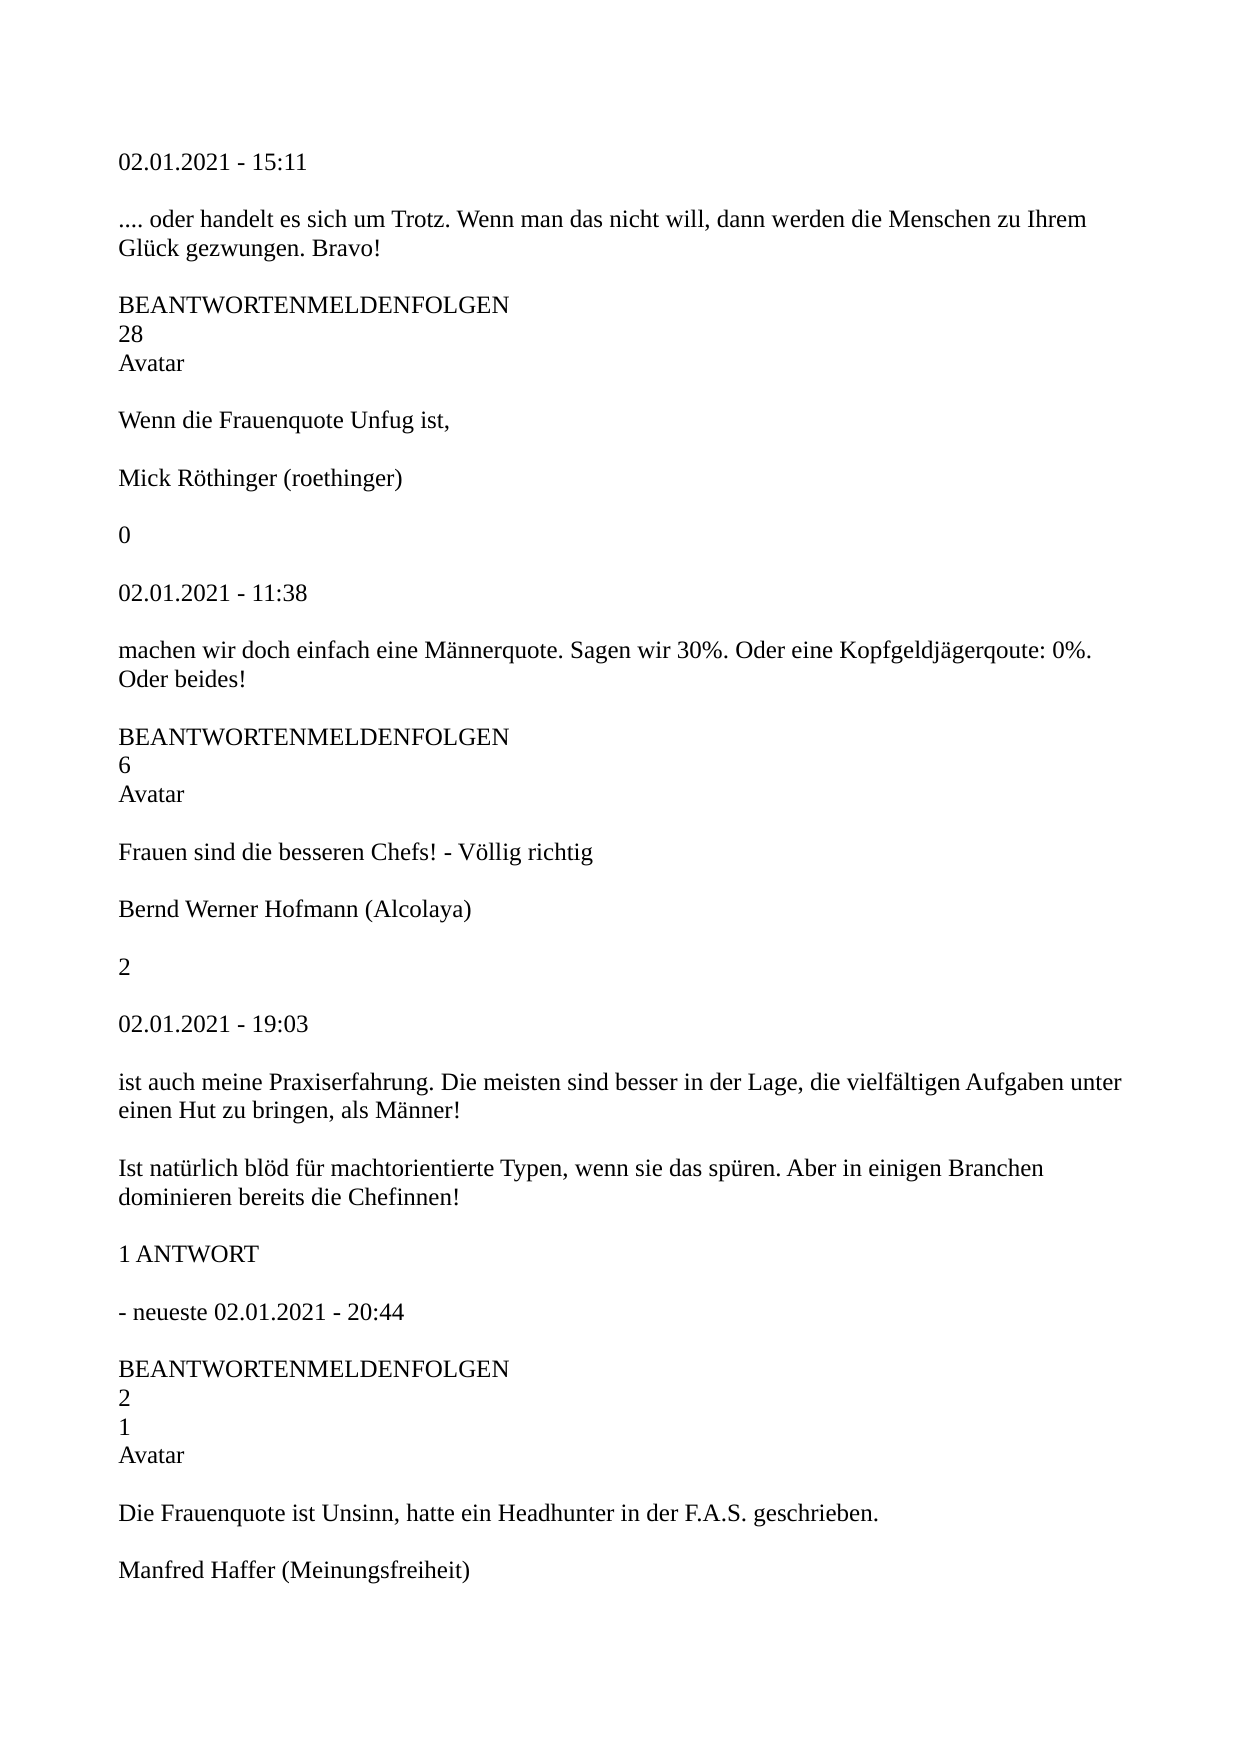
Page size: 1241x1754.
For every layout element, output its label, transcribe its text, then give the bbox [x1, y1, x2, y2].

text Manfred Haffer (Meinungsfreiheit) [118, 1556, 1122, 1584]
text Ist natürlich blöd für machtorientierte Typen, wenn sie das spüren. Aber in einigen Branchen dominieren bereits die Chefinnen! [118, 1153, 1122, 1211]
text BEANTWORTENMELDENFOLGEN [118, 1354, 1122, 1383]
text Avatar [118, 1441, 1122, 1469]
text 2 [118, 952, 1122, 981]
text Die Frauenquote ist Unsinn, hatte ein Headhunter in der F.A.S. geschrieben. [118, 1498, 1122, 1527]
text 6 [118, 751, 1122, 779]
text 2 [118, 1383, 1122, 1412]
text 02.01.2021 - 15:11 [118, 147, 1122, 176]
text Wenn die Frauenquote Unfug ist, [118, 406, 1122, 434]
text Avatar [118, 348, 1122, 377]
text - neueste 02.01.2021 - 20:44 [118, 1297, 1122, 1326]
text 02.01.2021 - 11:38 [118, 578, 1122, 607]
text Mick Röthinger (roethinger) [118, 463, 1122, 492]
text 28 [118, 319, 1122, 348]
text 1 [118, 1412, 1122, 1441]
text Frauen sind die besseren Chefs! - Völlig richtig [118, 837, 1122, 866]
text 02.01.2021 - 19:03 [118, 1009, 1122, 1038]
text BEANTWORTENMELDENFOLGEN [118, 291, 1122, 319]
text 1 ANTWORT [118, 1239, 1122, 1268]
text .... oder handelt es sich um Trotz. Wenn man das nicht will, dann werden die Menschen zu Ihrem Glück gezwungen. Bravo! [118, 204, 1122, 262]
text ist auch meine Praxiserfahrung. Die meisten sind besser in der Lage, die vielfältigen Aufgaben unter einen Hut zu bringen, als Männer! [118, 1067, 1122, 1124]
text machen wir doch einfach eine Männerquote. Sagen wir 30%. Oder eine Kopfgeldjägerqoute: 0%. Oder beides! [118, 636, 1122, 693]
text Avatar [118, 779, 1122, 808]
text BEANTWORTENMELDENFOLGEN [118, 722, 1122, 751]
text 0 [118, 521, 1122, 549]
text Bernd Werner Hofmann (Alcolaya) [118, 894, 1122, 923]
